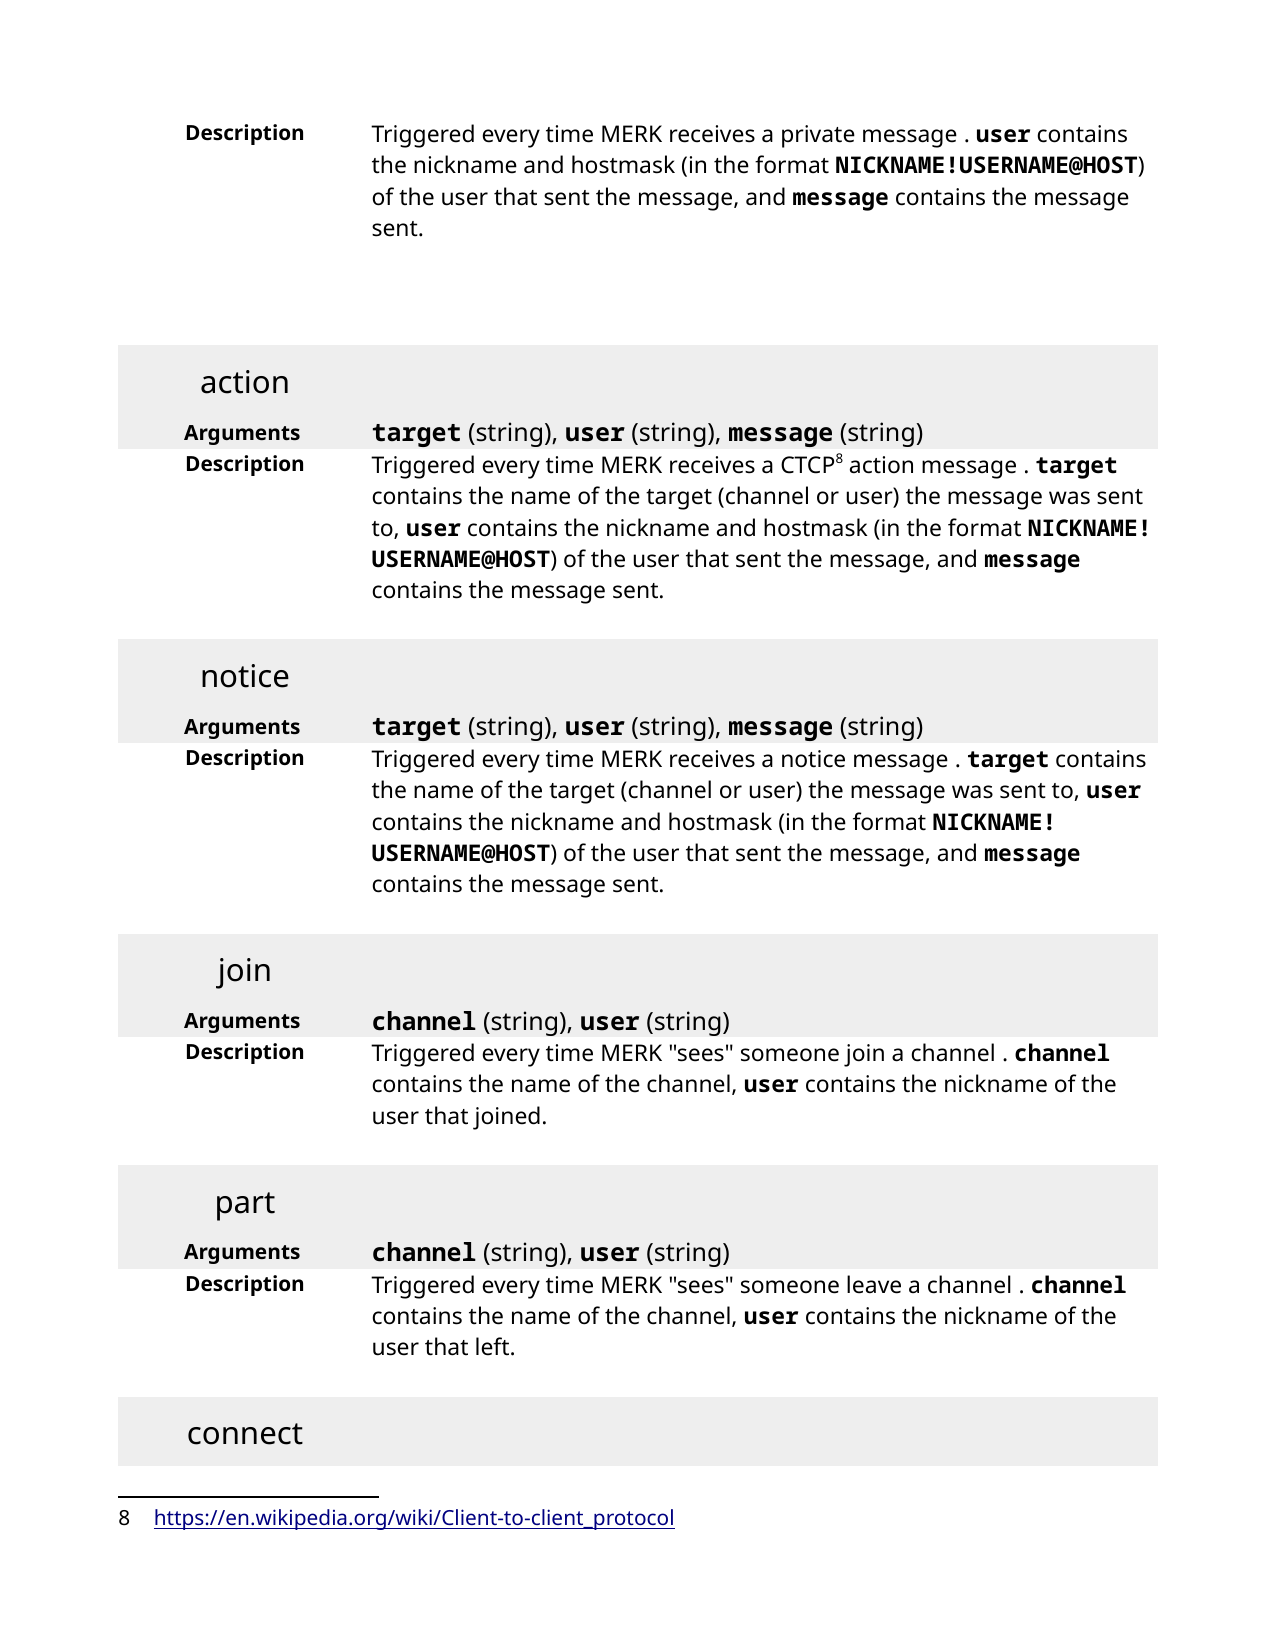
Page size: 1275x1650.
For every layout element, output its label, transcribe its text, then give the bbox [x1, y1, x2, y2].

table_header notice [118, 639, 371, 709]
table_cell Arguments [118, 415, 371, 449]
table_cell Description [118, 449, 371, 605]
table_cell Arguments [118, 1003, 371, 1037]
table_cell Arguments [118, 1235, 371, 1269]
table_header connect [118, 1397, 371, 1466]
table_header [371, 1165, 1158, 1235]
table_header [371, 1397, 1158, 1466]
table_cell Triggered every time MERK "sees" someone join a channel . channel contains the name of the channel, user contains the nickname of the user that joined. [371, 1037, 1158, 1131]
table_cell Triggered every time MERK "sees" someone leave a channel . channel contains the name of the channel, user contains the nickname of the user that left. [371, 1269, 1158, 1362]
table_header join [118, 934, 371, 1003]
table_cell Description [118, 1269, 371, 1362]
table_cell Triggered every time MERK receives a notice message . target contains the name of the target (channel or user) the message was sent to, user contains the nickname and hostmask (in the format NICKNAME!USERNAME@HOST) of the user that sent the message, and message contains the message sent. [371, 743, 1158, 899]
table_header [371, 934, 1158, 1003]
table_cell Arguments [118, 709, 371, 743]
table_header [371, 639, 1158, 709]
table_cell Description [118, 118, 371, 243]
table_cell channel (string), user (string) [371, 1003, 1158, 1037]
table_cell Description [118, 1037, 371, 1131]
table_header action [118, 345, 371, 415]
table_cell Description [118, 743, 371, 899]
table_header part [118, 1165, 371, 1235]
table_cell Triggered every time MERK receives a private message . user contains the nickname and hostmask (in the format NICKNAME!USERNAME@HOST) of the user that sent the message, and message contains the message sent. [371, 118, 1158, 243]
table_cell Triggered every time MERK receives a CTCP action message . target contains the name of the target (channel or user) the message was sent to, user contains the nickname and hostmask (in the format NICKNAME!USERNAME@HOST) of the user that sent the message, and message contains the message sent. [371, 449, 1158, 605]
table_cell target (string), user (string), message (string) [371, 415, 1158, 449]
table_cell channel (string), user (string) [371, 1235, 1158, 1269]
table_header [371, 345, 1158, 415]
table_cell target (string), user (string), message (string) [371, 709, 1158, 743]
